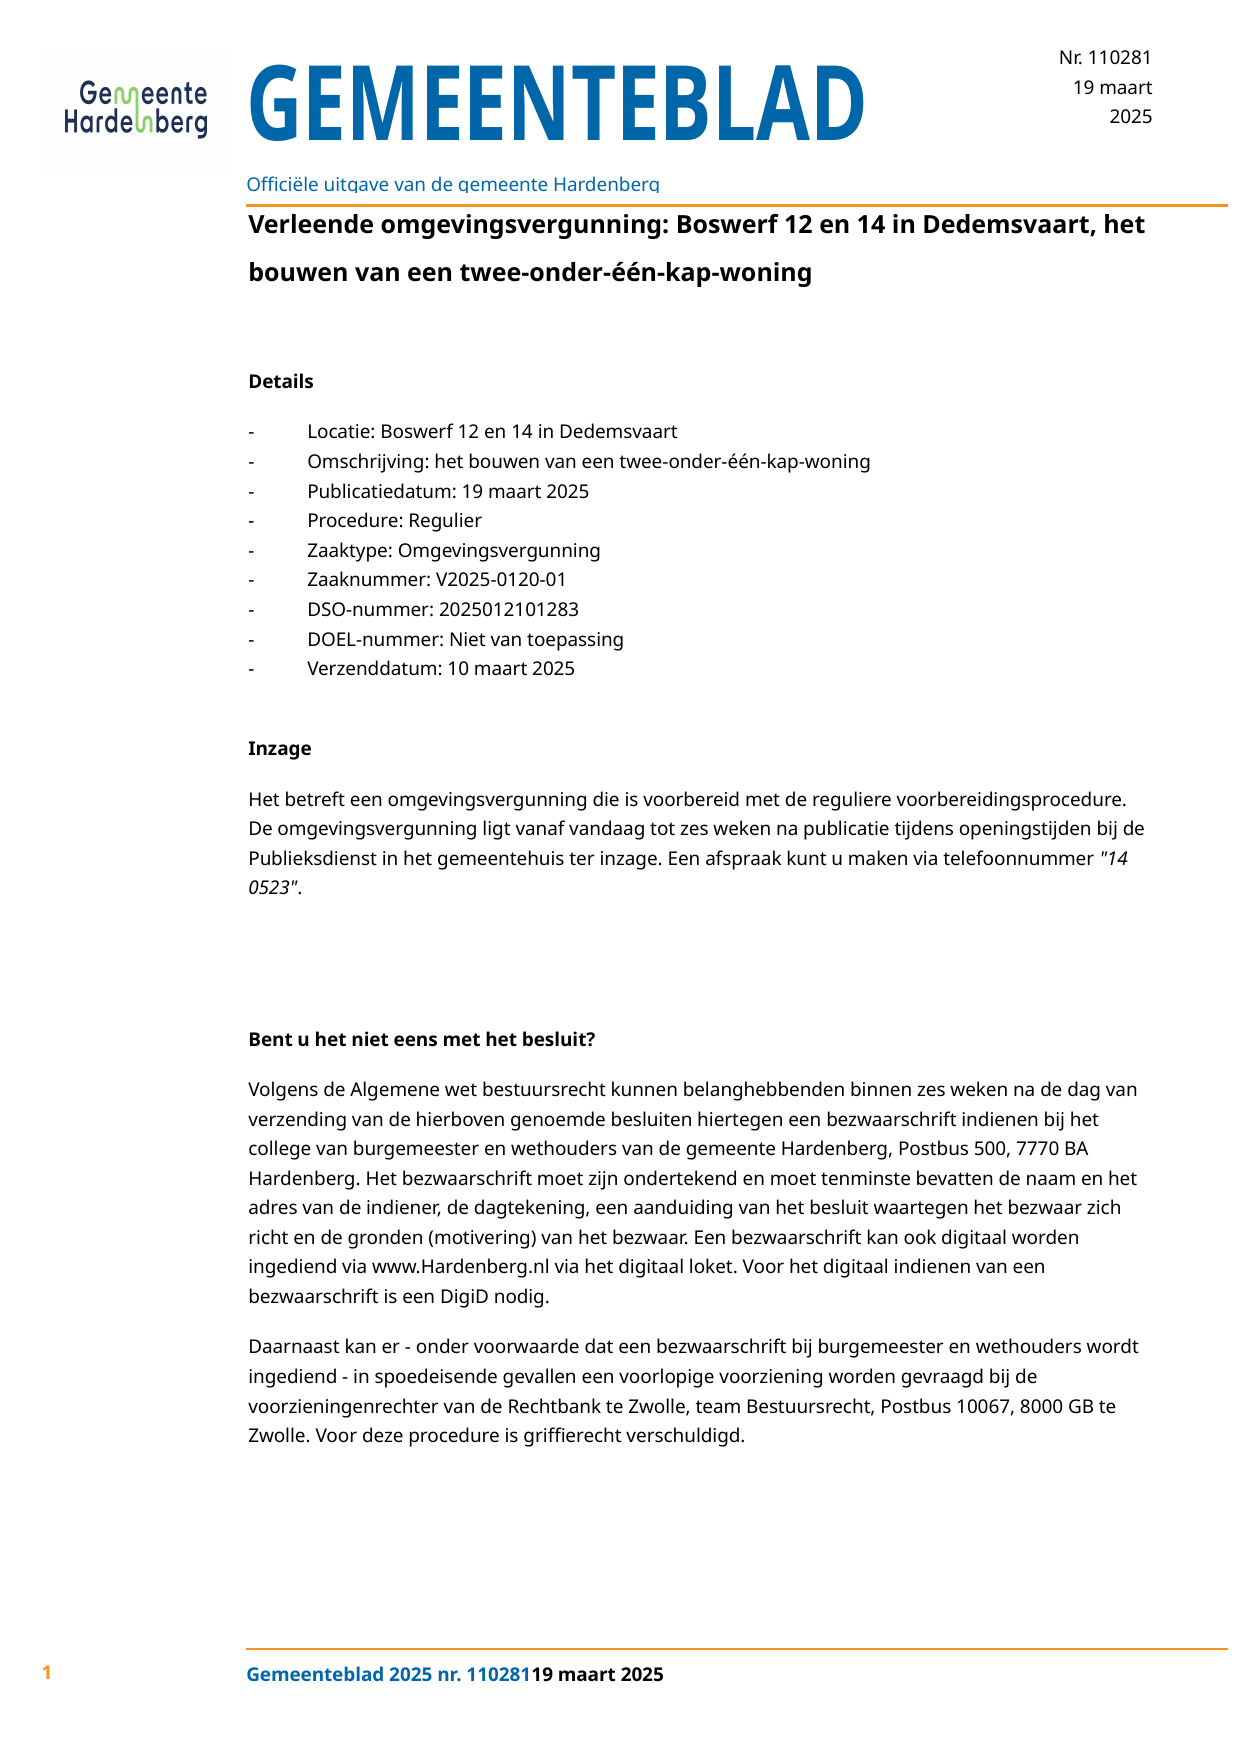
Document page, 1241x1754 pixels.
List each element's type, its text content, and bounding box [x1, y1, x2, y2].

list Publicatiedatum: 19 maart 2025 [248, 478, 1152, 504]
list Verzenddatum: 10 maart 2025 [248, 655, 1152, 681]
text Details [248, 368, 1152, 394]
list DOEL-nummer: Niet van toepassing [248, 626, 1152, 652]
list Procedure: Regulier [248, 507, 1152, 533]
list DSO-nummer: 2025012101283 [248, 596, 1152, 622]
text Daarnaast kan er - onder voorwaarde dat een bezwaarschrift bij burgemeester en wethouders wordt ingediend - in spoedeisende gevallen een voorlopige voorziening worden gevraagd bij de voorzieningenrechter van de Rechtbank te Zwolle, team Bestuursrecht, Postbus 10067, 8000 GB te Zwolle. Voor deze procedure is griffierecht verschuldigd. [248, 1334, 1152, 1448]
list Zaaktype: Omgevingsvergunning [248, 537, 1152, 563]
text Het betreft een omgevingsvergunning die is voorbereid met de reguliere voorbereidingsprocedure. De omgevingsvergunning ligt vanaf vandaag tot zes weken na publicatie tijdens openingstijden bij de Publieksdienst in het gemeentehuis ter inzage. Een afspraak kunt u maken via telefoonnummer "14 0523". [248, 786, 1152, 900]
text Bent u het niet eens met het besluit? [248, 1026, 1152, 1052]
text Verleende omgevingsvergunning: Boswerf 12 en 14 in Dedemsvaart, het bouwen van een twee-onder-één-kap-woning [248, 207, 1152, 288]
text Inzage [248, 735, 1152, 761]
picture [41, 47, 231, 172]
list Locatie: Boswerf 12 en 14 in Dedemsvaart [248, 419, 1152, 444]
list Omschrijving: het bouwen van een twee-onder-één-kap-woning [248, 448, 1152, 474]
text Volgens de Algemene wet bestuursrecht kunnen belanghebbenden binnen zes weken na de dag van verzending van de hierboven genoemde besluiten hiertegen een bezwaarschrift indienen bij het college van burgemeester en wethouders van de gemeente Hardenberg, Postbus 500, 7770 BA Hardenberg. Het bezwaarschrift moet zijn ondertekend en moet tenminste bevatten de naam en het adres van de indiener, de dagtekening, een aanduiding van het besluit waartegen het bezwaar zich richt en de gronden (motivering) van het bezwaar. Een bezwaarschrift kan ook digitaal worden ingediend via www.Hardenberg.nl via het digitaal loket. Voor het digitaal indienen van een bezwaarschrift is een DigiD nodig. [248, 1076, 1152, 1309]
list Zaaknummer: V2025-0120-01 [248, 567, 1152, 592]
